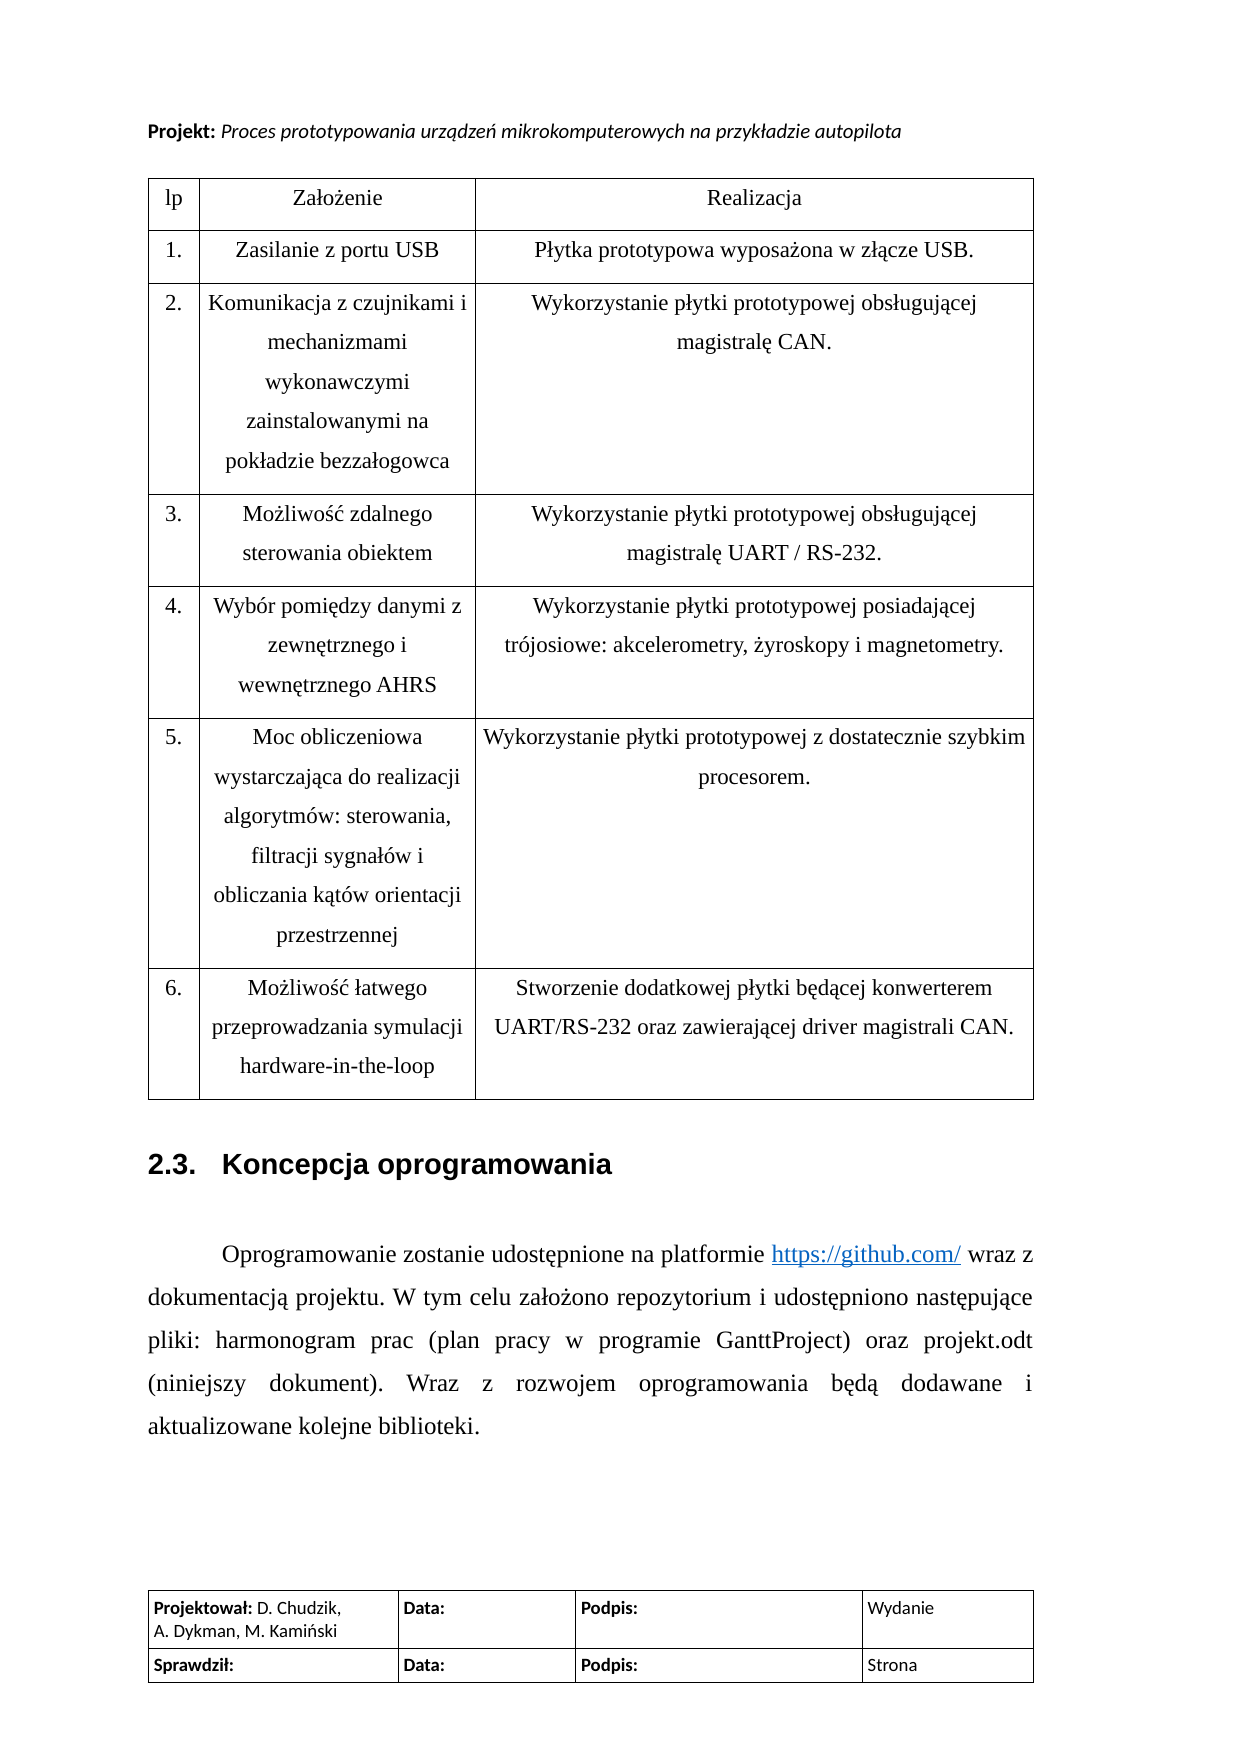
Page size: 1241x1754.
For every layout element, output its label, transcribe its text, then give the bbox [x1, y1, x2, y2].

table_cell 4. [149, 587, 199, 718]
table_cell Wybór pomiędzy danymi z zewnętrznego i wewnętrznego AHRS [200, 587, 475, 718]
table_cell Możliwość zdalnego sterowania obiektem [200, 495, 475, 586]
table_cell Moc obliczeniowa wystarczająca do realizacji algorytmów: sterowania, filtracji sygnałów i obliczania kątów orientacji przestrzennej [200, 719, 475, 968]
table_cell Wykorzystanie płytki prototypowej z dostatecznie szybkim procesorem. [476, 719, 1033, 968]
table_cell Płytka prototypowa wyposażona w złącze USB. [476, 231, 1033, 283]
table_cell Wykorzystanie płytki prototypowej obsługującej magistralę CAN. [476, 284, 1033, 494]
table_cell Komunikacja z czujnikami i mechanizmami wykonawczymi zainstalowanymi na pokładzie bezzałogowca [200, 284, 475, 494]
table_cell Wykorzystanie płytki prototypowej posiadającej trójosiowe: akcelerometry, żyroskopy i magnetometry. [476, 587, 1033, 718]
table_cell Stworzenie dodatkowej płytki będącej konwerterem UART/RS-232 oraz zawierającej driver magistrali CAN. [476, 969, 1033, 1099]
table_cell 6. [149, 969, 199, 1099]
table_cell 3. [149, 495, 199, 586]
table_cell 2. [149, 284, 199, 494]
table_header Realizacja [476, 179, 1033, 230]
table_header Założenie [200, 179, 475, 230]
subtitle Koncepcja oprogramowania [148, 1147, 1033, 1181]
table_cell 1. [149, 231, 199, 283]
text Oprogramowanie zostanie udostępnione na platformie https://github.com/ wraz z dokumentacją projektu. W tym celu założono repozytorium i udostępniono następujące pliki: harmonogram prac (plan pracy w programie GanttProject) oraz projekt.odt (niniejszy dokument). Wraz z rozwojem oprogramowania będą dodawane i aktualizowane kolejne biblioteki. [148, 1239, 1033, 1440]
table_cell 5. [149, 719, 199, 968]
table_cell Wykorzystanie płytki prototypowej obsługującej magistralę UART / RS-232. [476, 495, 1033, 586]
table_cell Zasilanie z portu USB [200, 231, 475, 283]
table_cell Możliwość łatwego przeprowadzania symulacji hardware-in-the-loop [200, 969, 475, 1099]
table_header lp [149, 179, 199, 230]
